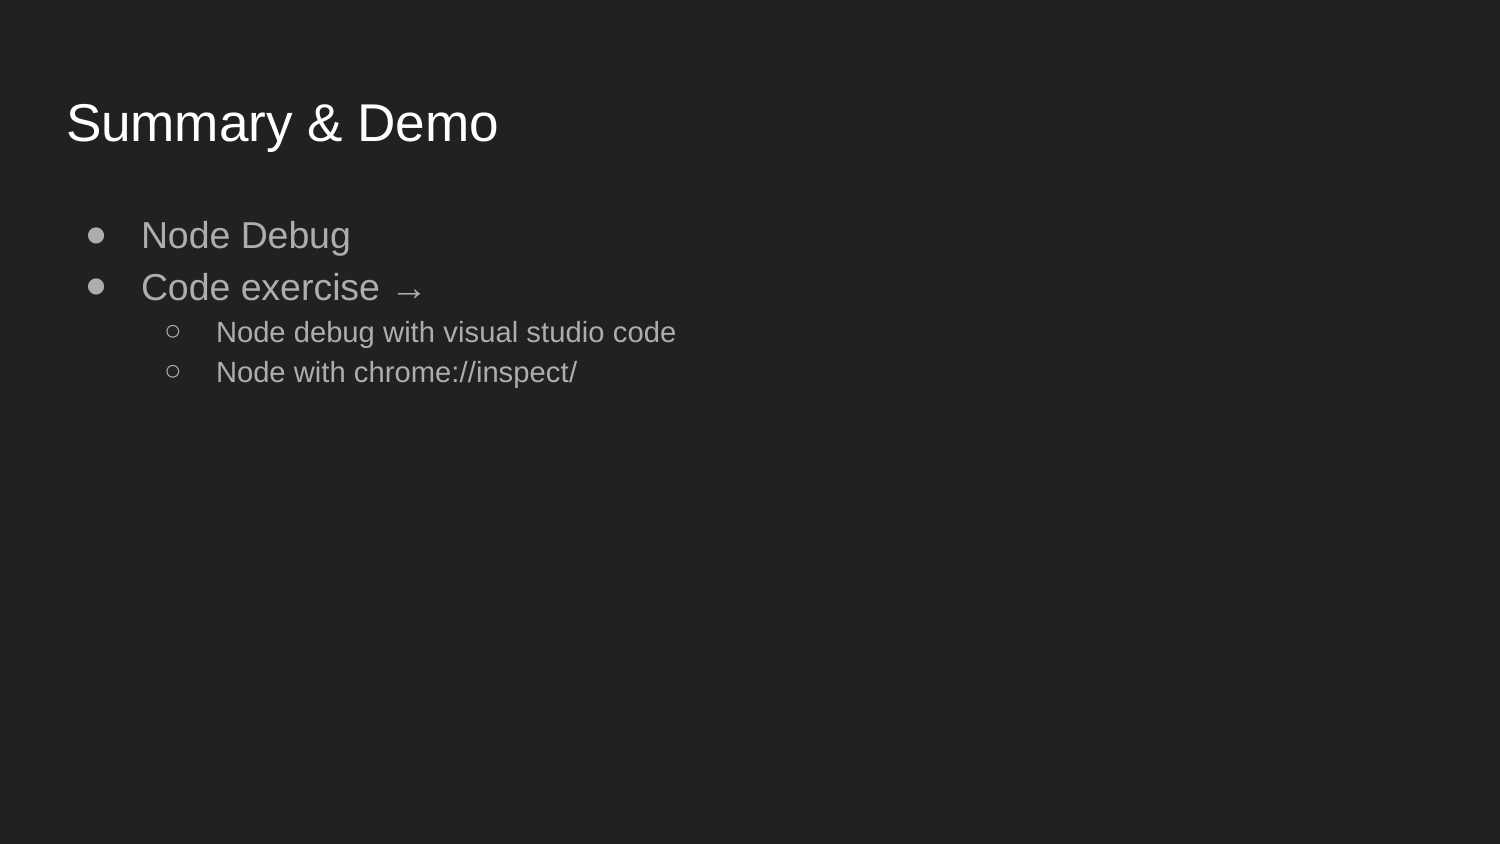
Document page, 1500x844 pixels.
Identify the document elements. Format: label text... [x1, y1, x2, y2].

title Summary & Demo [51, 72, 1449, 167]
list Node Debug Code exercise → Node debug with visual studio code Node with chrome://inspect/ [51, 189, 1449, 750]
